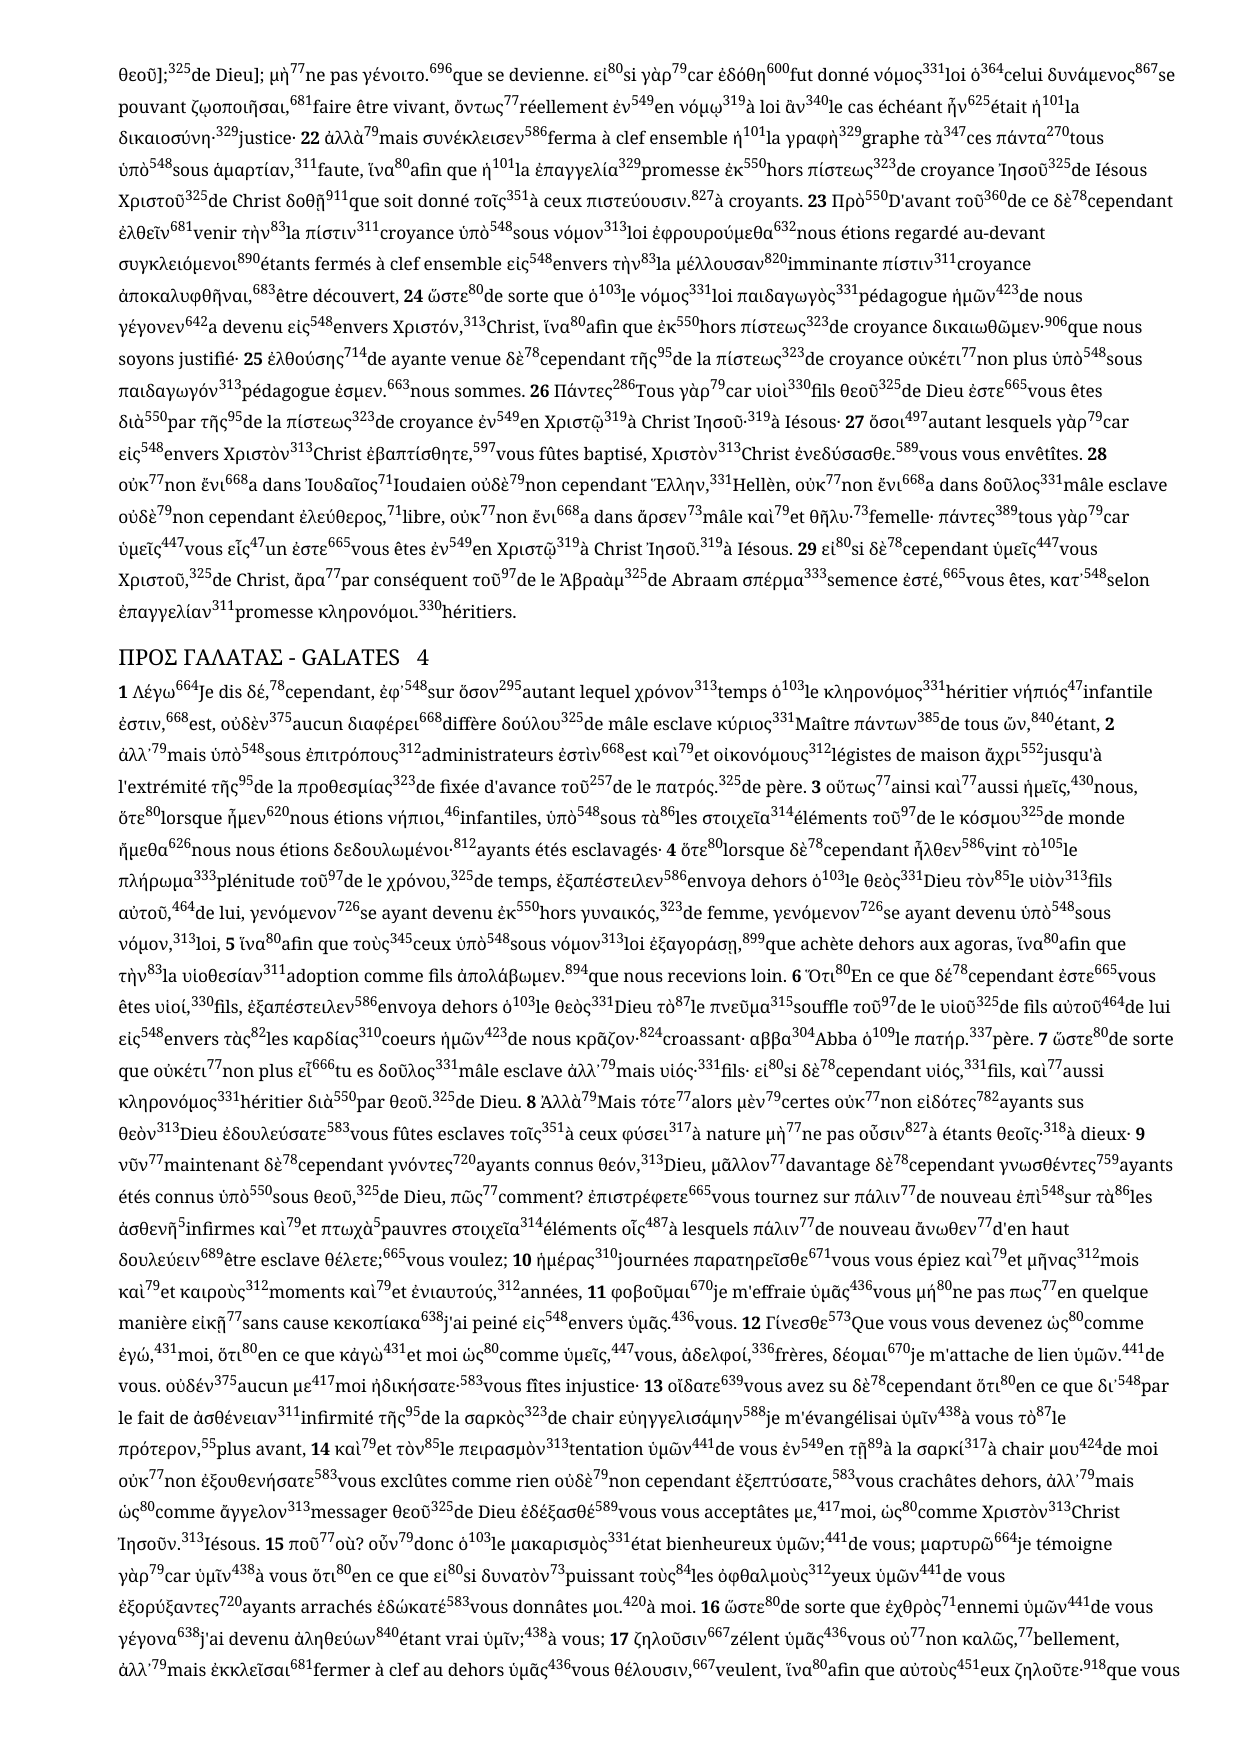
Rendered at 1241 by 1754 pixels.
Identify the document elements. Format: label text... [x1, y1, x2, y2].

text 1 Λέγω664Je dis δέ,78cependant, ἐφ᾽548sur ὅσον295autant lequel χρόνον313temps ὁ103le κληρονόμος331héritier νήπιός47infantile ἐστιν,668est, οὐδὲν375aucun διαφέρει668diffère δούλου325de mâle esclave κύριος331Maître πάντων385de tous ὤν,840étant, 2 ἀλλ᾽79mais ὑπὸ548sous ἐπιτρόπους312administrateurs ἐστὶν668est καὶ79et οἰκονόμους312légistes de maison ἄχρι552jusqu'à l'extrémité τῆς95de la προθεσμίας323de fixée d'avance τοῦ257de le πατρός.325de père. 3 οὕτως77ainsi καὶ77aussi ἡμεῖς,430nous, ὅτε80lorsque ἦμεν620nous étions νήπιοι,46infantiles, ὑπὸ548sous τὰ86les στοιχεῖα314éléments τοῦ97de le κόσμου325de monde ἤμεθα626nous nous étions δεδουλωμένοι·812ayants étés esclavagés· 4 ὅτε80lorsque δὲ78cependant ἦλθεν586vint τὸ105le πλήρωμα333plénitude τοῦ97de le χρόνου,325de temps, ἐξαπέστειλεν586envoya dehors ὁ103le θεὸς331Dieu τὸν85le υἱὸν313fils αὐτοῦ,464de lui, γενόμενον726se ayant devenu ἐκ550hors γυναικός,323de femme, γενόμενον726se ayant devenu ὑπὸ548sous νόμον,313loi, 5 ἵνα80afin que τοὺς345ceux ὑπὸ548sous νόμον313loi ἐξαγοράσῃ,899que achète dehors aux agoras, ἵνα80afin que τὴν83la υἱοθεσίαν311adoption comme fils ἀπολάβωμεν.894que nous recevions loin. 6 Ὅτι80En ce que δέ78cependant ἐστε665vous êtes υἱοί,330fils, ἐξαπέστειλεν586envoya dehors ὁ103le θεὸς331Dieu τὸ87le πνεῦμα315souffle τοῦ97de le υἱοῦ325de fils αὐτοῦ464de lui εἰς548envers τὰς82les καρδίας310coeurs ἡμῶν423de nous κρᾶζον·824croassant· αββα304Abba ὁ109le πατήρ.337père. 7 ὥστε80de sorte que οὐκέτι77non plus εἶ666tu es δοῦλος331mâle esclave ἀλλ᾽79mais υἱός·331fils· εἰ80si δὲ78cependant υἱός,331fils, καὶ77aussi κληρονόμος331héritier διὰ550par θεοῦ.325de Dieu. 8 Ἀλλὰ79Mais τότε77alors μὲν79certes οὐκ77non εἰδότες782ayants sus θεὸν313Dieu ἐδουλεύσατε583vous fûtes esclaves τοῖς351à ceux φύσει317à nature μὴ77ne pas οὖσιν827à étants θεοῖς·318à dieux· 9 νῦν77maintenant δὲ78cependant γνόντες720ayants connus θεόν,313Dieu, μᾶλλον77davantage δὲ78cependant γνωσθέντες759ayants étés connus ὑπὸ550sous θεοῦ,325de Dieu, πῶς77comment? ἐπιστρέφετε665vous tournez sur πάλιν77de nouveau ἐπὶ548sur τὰ86les ἀσθενῆ5infirmes καὶ79et πτωχὰ5pauvres στοιχεῖα314éléments οἷς487à lesquels πάλιν77de nouveau ἄνωθεν77d'en haut δουλεύειν689être esclave θέλετε;665vous voulez; 10 ἡμέρας310journées παρατηρεῖσθε671vous vous épiez καὶ79et μῆνας312mois καὶ79et καιροὺς312moments καὶ79et ἐνιαυτούς,312années, 11 φοβοῦμαι670je m'effraie ὑμᾶς436vous μή80ne pas πως77en quelque manière εἰκῇ77sans cause κεκοπίακα638j'ai peiné εἰς548envers ὑμᾶς.436vous. 12 Γίνεσθε573Que vous vous devenez ὡς80comme ἐγώ,431moi, ὅτι80en ce que κἀγὼ431et moi ὡς80comme ὑμεῖς,447vous, ἀδελφοί,336frères, δέομαι670je m'attache de lien ὑμῶν.441de vous. οὐδέν375aucun με417moi ἠδικήσατε·583vous fîtes injustice· 13 οἴδατε639vous avez su δὲ78cependant ὅτι80en ce que δι᾽548par le fait de ἀσθένειαν311infirmité τῆς95de la σαρκὸς323de chair εὐηγγελισάμην588je m'évangélisai ὑμῖν438à vous τὸ87le πρότερον,55plus avant, 14 καὶ79et τὸν85le πειρασμὸν313tentation ὑμῶν441de vous ἐν549en τῇ89à la σαρκί317à chair μου424de moi οὐκ77non ἐξουθενήσατε583vous exclûtes comme rien οὐδὲ79non cependant ἐξεπτύσατε,583vous crachâtes dehors, ἀλλ᾽79mais ὡς80comme ἄγγελον313messager θεοῦ325de Dieu ἐδέξασθέ589vous vous acceptâtes με,417moi, ὡς80comme Χριστὸν313Christ Ἰησοῦν.313Iésous. 15 ποῦ77où? οὖν79donc ὁ103le μακαρισμὸς331état bienheureux ὑμῶν;441de vous; μαρτυρῶ664je témoigne γὰρ79car ὑμῖν438à vous ὅτι80en ce que εἰ80si δυνατὸν73puissant τοὺς84les ὀφθαλμοὺς312yeux ὑμῶν441de vous ἐξορύξαντες720ayants arrachés ἐδώκατέ583vous donnâtes μοι.420à moi. 16 ὥστε80de sorte que ἐχθρὸς71ennemi ὑμῶν441de vous γέγονα638j'ai devenu ἀληθεύων840étant vrai ὑμῖν;438à vous; 17 ζηλοῦσιν667zélent ὑμᾶς436vous οὐ77non καλῶς,77bellement, ἀλλ᾽79mais ἐκκλεῖσαι681fermer à clef au dehors ὑμᾶς436vous θέλουσιν,667veulent, ἵνα80afin que αὐτοὺς451eux ζηλοῦτε·918que vous zéliez· 18 καλὸν49beau δὲ78cependant ζηλοῦσθαι692être zélé ἐν549en καλῷ61à beau πάντοτε77en tout moment καὶ79et μὴ77ne pas μόνον77seulement ἐν549en τῷ354à ce παρεῖναί689être à côté με417moi πρὸς548vers ὑμᾶς.436vous. 19 τέκνα338enfants μου,424de moi, οὓς479lesquels πάλιν77de nouveau ὠδίνω664je ressens la douleur de l'accouchement μέχρις80jusqu'à οὗ494de lequel μορφωθῇ911que soit formé Χριστὸς331Christ ἐν549en ὑμῖν·438à vous· 20 ἤθελον621je voulais δὲ78cependant παρεῖναι689être à côté πρὸς548vers ὑμᾶς436vous ἄρτι77à l'instant καὶ79et ἀλλάξαι681changer τὴν83la φωνήν311son de voix μου,424de moi, ὅτι80en ce que ἀποροῦμαι670je m'embarrasse ἐν549en ὑμῖν.438à vous. 21 Λέγετέ569Dites μοι,420à moi, οἱ368ceux ὑπὸ548sous νόμον313loi θέλοντες844voulants εἶναι,689être, τὸν85le νόμον313loi οὐκ77non ἀκούετε;665vous écoutez; 22 γέγραπται654a été graphé γὰρ79car ὅτι80en ce que Ἀβραὰμ331Abraam δύο178deux υἱοὺς312fils ἔσχεν,586eut, ἕνα53un ἐκ550hors τῆς95de la παιδίσκης323de jeune servante καὶ79et ἕνα53un ἐκ550hors τῆς95de la ἐλευθέρας.63de libre. 23 ἀλλ᾽79mais ὁ364celui μὲν79certes ἐκ550hors τῆς95de la παιδίσκης323de jeune servante κατὰ548selon σάρκα311chair γεγέννηται,654a été engendré, ὁ364celui δὲ78cependant ἐκ550hors τῆς95de la ἐλευθέρας63de libre δι᾽550par ἐπαγγελίας.323de promesse. 24 ἅτινά499lesquels des quelconques ἐστιν668est ἀλληγορούμενα·892étants allégorisés· αὗται361celles-ci γάρ79car εἰσιν667sont δύο194deux διαθῆκαι,328dispositions, μία69une μὲν79certes ἀπὸ550au loin ὄρους327de montagne Σινᾶ327de Sinaï εἰς548envers δουλείαν311esclavage γεννῶσα,838engendrante, ἥτις496laquelle une quelconque ἐστὶν668est Ἁγάρ.329Agar. 25 τὸ366ce δὲ78cependant Ἁγὰρ329Agar Σινᾶ333Sinaï ὄρος333montagne ἐστὶν668est ἐν549en τῇ89à la Ἀραβίᾳ·317à Arabie· συστοιχεῖ668aligne au même rang avec δὲ78cependant τῇ89à la νῦν77maintenant Ἰερουσαλήμ,317à Ierousalem, δουλεύει668est esclave γὰρ79car μετὰ550avec τῶν98de les τέκνων326de enfants αὐτῆς.462de elle. 26 ἡ362celle δὲ78cependant ἄνω77en haut Ἰερουσαλὴμ329Ierousalem ἐλευθέρα45libre ἐστίν,668est, ἥτις496laquelle une quelconque ἐστὶν668est μήτηρ329mère ἡμῶν·423de nous· 27 γέγραπται654a été graphé γάρ·79car· εὐφράνθητι,563sois réjoui, στεῖρα74stérile ἡ367celle οὐ77non τίκτουσα,843enfantante, ῥῆξον554fracasse καὶ79et βόησον,554beugle, ἡ367celle οὐκ77non ὠδίνουσα·843ressentante la douleur de l'accouchement· ὅτι80en ce que πολλὰ391nombreux τὰ104les τέκνα332enfants τῆς95de la ἐρήμου63de déserte μᾶλλον77davantage ἢ79ou τῆς356de celle ἐχούσης832de ayante τὸν85le ἄνδρα.313homme. 28 Ὑμεῖς447Vous δέ,78cependant, ἀδελφοί,336frères, κατὰ548selon Ἰσαὰκ313Isaak ἐπαγγελίας323de promesse τέκνα332enfants ἐστέ.665vous êtes. 29 ἀλλ᾽79mais ὥσπερ80comme certes τότε77alors ὁ364celui κατὰ548selon σάρκα311chair γεννηθεὶς760ayant été engendré ἐδίωκεν625poursuivait τὸν346celui κατὰ548selon πνεῦμα,315souffle, οὕτως77ainsi καὶ77aussi νῦν.77maintenant. 30 ἀλλὰ79mais τί399quel λέγει668dit ἡ101la γραφή;329graphe; ἔκβαλε554éjecte τὴν83la παιδίσκην311jeune servante καὶ79et τὸν85le υἱὸν313fils αὐτῆς·462de elle· οὐ77non γὰρ79car μὴ77ne pas κληρονομήσει606héritera ὁ103le υἱὸς331fils τῆς95de la παιδίσκης323de jeune servante μετὰ550avec τοῦ97de le υἱοῦ325de fils τῆς95de la ἐλευθέρας.63de libre. 31 διό,79c'est pourquoi, ἀδελφοί,336frères, οὐκ77non ἐσμὲν663nous sommes παιδίσκης323de jeune servante τέκνα332enfants ἀλλὰ79mais τῆς95de la ἐλευθέρας.63de libre. [118, 676, 1181, 1682]
text 1 Ὦ340O ἀνόητοι26inintelligents Γαλάται,336Galates, τίς410quel ὑμᾶς436vous ἐβάσκανεν,586jeta mauvais oeil, οἷς485à lesquels κατ᾽548selon ὀφθαλμοὺς312yeux Ἰησοῦς331Iésous Χριστὸς331Christ προεγράφη600fut graphé d'avance ἐσταυρωμένος;813ayant été crucifié; 2 τοῦτο348ce-ci μόνον77seulement θέλω664je veux μαθεῖν681apprendre ἀφ᾽550au loin ὑμῶν·441de vous· ἐξ550hors ἔργων326de travaux νόμου325de loi τὸ87le πνεῦμα315souffle ἐλάβετε583vous prîtes ἢ79ou ἐξ550hors ἀκοῆς323de ouïe πίστεως;323de croyance; 3 οὕτως77ainsi ἀνόητοί46inintelligents ἐστε,665vous êtes, ἐναρξάμενοι739se ayants originés dedans πνεύματι321à souffle νῦν77maintenant σαρκὶ317à chair ἐπιτελεῖσθε;671vous vous achevez au-dessus; 4 τοσαῦτα347aussi grands ἐπάθετε583vous souffrîtes εἰκῇ;77sans cause; εἴ80si γε340du moins καὶ77aussi εἰκῇ.77sans cause. 5 ὁ364celui οὖν79donc ἐπιχορηγῶν840fournissant comme chorège au dessus ὑμῖν438à vous τὸ87le πνεῦμα315souffle καὶ79et ἐνεργῶν840énergisant δυνάμεις310puissances ἐν549en ὑμῖν,438à vous, ἐξ550hors ἔργων326de travaux νόμου325de loi ἢ79ou ἐξ550hors ἀκοῆς323de ouïe πίστεως;323de croyance; 6 Καθὼς77De haut en bas comme Ἀβραὰμ331Abraam ἐπίστευσεν586crut τῷ91à le θεῷ,319à Dieu, καὶ79et ἐλογίσθη600fut calculé αὐτῷ458à lui εἰς548envers δικαιοσύνην·311justice· 7 γινώσκετε569connaissez ἄρα77par conséquent ὅτι80en ce que οἱ363ceux ἐκ550hors πίστεως,323de croyance, οὗτοι155ceux-ci υἱοί330fils εἰσιν667sont Ἀβραάμ.325de Abraam. 8 προϊδοῦσα719ayante vue en avant δὲ78cependant ἡ101la γραφὴ329graphe ὅτι80en ce que ἐκ550hors πίστεως323de croyance δικαιοῖ668justifie τὰ86les ἔθνη314ethnies ὁ103le θεός,331Dieu, προευηγγελίσατο592se évangélisa avant τῷ91à le Ἀβραὰμ319à Abraam ὅτι80en ce que ἐνευλογηθήσονται618seront élogié dans ἐν549en σοὶ439à toi πάντα288tous τὰ104les ἔθνη·332ethnies· 9 ὥστε80de sorte que οἱ363ceux ἐκ550hors πίστεως323de croyance εὐλογοῦνται679sont élogiés σὺν549avec τῷ91à le πιστῷ10à croyable Ἀβραάμ.319à Abraam. 10 Ὅσοι497Autant lesquels γὰρ79car ἐξ550hors ἔργων326de travaux νόμου325de loi εἰσίν,667sont, ὑπὸ548sous κατάραν311imprécation de haut en bas εἰσίν·667sont· γέγραπται654a été graphé γὰρ79car ὅτι80en ce que ἐπικατάρατος47maudit sur πᾶς390tout ὃς498lequel οὐκ77non ἐμμένει668reste dans πᾶσιν379à tous τοῖς353à ces γεγραμμένοις802à ayants étés graphés ἐν549en τῷ93à le βιβλίῳ321à papier de bible τοῦ97de le νόμου325de loi τοῦ360de ce ποιῆσαι681faire αὐτά.453eux. 11 ὅτι80en ce que δὲ78cependant ἐν549en νόμῳ319à loi οὐδεὶς390aucun δικαιοῦται680est justifié παρὰ549à côté τῷ91à le θεῷ319à Dieu δῆλον,49évident, ὅτι80en ce que ὁ103le δίκαιος71juste ἐκ550hors πίστεως323de croyance ζήσεται·612se vivra· 12 ὁ103le δὲ78cependant νόμος331loi οὐκ77non ἔστιν668est ἐκ550hors πίστεως,323de croyance, ἀλλ᾽79mais ὁ364celui ποιήσας721ayant fait αὐτὰ453eux ζήσεται612se vivra ἐν549en αὐτοῖς.459à eux. 13 Χριστὸς331Christ ἡμᾶς416nous ἐξηγόρασεν586acheta dehors aux agoras ἐκ550hors τῆς95de la κατάρας323de imprécation de haut en bas τοῦ97de le νόμου325de loi γενόμενος740se ayant devenu ὑπὲρ550au-dessus ἡμῶν423de nous κατάρα,329imprécation de haut en bas, ὅτι80en ce que γέγραπται·654a été graphé· ἐπικατάρατος47maudit sur πᾶς287tout ὁ364celui κρεμάμενος867se suspendant ἐπὶ550sur ξύλου,327de bois, 14 ἵνα80afin que εἰς548envers τὰ86les ἔθνη314ethnies ἡ101la εὐλογία329éloge τοῦ97de le Ἀβραὰμ325de Abraam γένηται905que se devienne ἐν549en Χριστῷ319à Christ Ἰησοῦ,325de Iésous, ἵνα80afin que τὴν83la ἐπαγγελίαν311promesse τοῦ99de le πνεύματος327de souffle λάβωμεν894que nous prenions διὰ550par τῆς95de la πίστεως.323de croyance. 15 Ἀδελφοί,336Frères, κατὰ548selon ἄνθρωπον313être humain λέγω·664je dis· ὅμως77pourtant ἀνθρώπου325de être humain κεκυρωμένην794ayante étée confirmée διαθήκην311disposition οὐδεὶς390aucun ἀθετεῖ668démet ἢ79ou ἐπιδιατάσσεται.674se ordonne au-travers au-dessus. 16 τῷ91à le δὲ78cependant Ἀβραὰμ319à Abraam ἐρρέθησαν599furent dit αἱ100les ἐπαγγελίαι328promesses καὶ79et τῷ93à le σπέρματι321à semence αὐτοῦ.464de lui. οὐ77non λέγει·668dit· καὶ79et τοῖς92à les σπέρμασιν,320à semences, ὡς80comme ἐπὶ550sur πολλῶν385de nombreux ἀλλ᾽79mais ὡς80comme ἐφ᾽550sur ἑνός·67de un· καὶ79et τῷ93à le σπέρματί321à semence σου,442de toi, ὅς498lequel ἐστιν668est Χριστός.331Christ. 17 τοῦτο348ce-ci δὲ78cependant λέγω·664je dis· διαθήκην311disposition προκεκυρωμένην794ayante étée confirmée d'avance ὑπὸ550sous τοῦ97de le θεοῦ325de Dieu ὁ103le μετὰ548après τετρακόσια180quatre cents καὶ79et τριάκοντα180trente ἔτη314ans γεγονὼς783ayant devenu νόμος331loi οὐκ77non ἀκυροῖ668annule εἰς548envers τὸ348ce καταργῆσαι681rendre complètement sans travail τὴν83la ἐπαγγελίαν.311promesse. 18 εἰ80si γὰρ79car ἐκ550hors νόμου325de loi ἡ101la κληρονομία,329héritage, οὐκέτι77non plus ἐξ550hors ἐπαγγελίας·323de promesse· τῷ91à le δὲ78cependant Ἀβραὰμ319à Abraam δι᾽550par ἐπαγγελίας323de promesse κεχάρισται648s'a fait grâce ὁ103le θεός.331Dieu. 19 Τί399Quel οὖν79donc ὁ103le νόμος;331loi; τῶν94de les παραβάσεων322de transgressions χάριν552en grâce de προσετέθη,600fut apposé, ἄχρις80jusqu'à l'extrémité οὗ494de lequel ἔλθῃ899que vienne τὸ105le σπέρμα333semence ᾧ488à lequel ἐπήγγελται,654a été promis, διαταγεὶς760ayant été ordonné au-travers δι᾽550par ἀγγέλων324de messagers ἐν549en χειρὶ317à main μεσίτου.325de médiateur. 20 ὁ103le δὲ78cependant μεσίτης331médiateur ἑνὸς42de un οὐκ77non ἔστιν,668est, ὁ103le δὲ78cependant θεὸς331Dieu εἷς47un ἐστιν.668est. 21 ὁ103le οὖν79donc νόμος331loi κατὰ550contre τῶν94de les ἐπαγγελιῶν322de promesses [τοῦ97[de le θεοῦ];325de Dieu]; μὴ77ne pas γένοιτο.696que se devienne. εἰ80si γὰρ79car ἐδόθη600fut donné νόμος331loi ὁ364celui δυνάμενος867se pouvant ζῳοποιῆσαι,681faire être vivant, ὄντως77réellement ἐν549en νόμῳ319à loi ἂν340le cas échéant ἦν625était ἡ101la δικαιοσύνη·329justice· 22 ἀλλὰ79mais συνέκλεισεν586ferma à clef ensemble ἡ101la γραφὴ329graphe τὰ347ces πάντα270tous ὑπὸ548sous ἁμαρτίαν,311faute, ἵνα80afin que ἡ101la ἐπαγγελία329promesse ἐκ550hors πίστεως323de croyance Ἰησοῦ325de Iésous Χριστοῦ325de Christ δοθῇ911que soit donné τοῖς351à ceux πιστεύουσιν.827à croyants. 23 Πρὸ550D'avant τοῦ360de ce δὲ78cependant ἐλθεῖν681venir τὴν83la πίστιν311croyance ὑπὸ548sous νόμον313loi ἐφρουρούμεθα632nous étions regardé au-devant συγκλειόμενοι890étants fermés à clef ensemble εἰς548envers τὴν83la μέλλουσαν820imminante πίστιν311croyance ἀποκαλυφθῆναι,683être découvert, 24 ὥστε80de sorte que ὁ103le νόμος331loi παιδαγωγὸς331pédagogue ἡμῶν423de nous γέγονεν642a devenu εἰς548envers Χριστόν,313Christ, ἵνα80afin que ἐκ550hors πίστεως323de croyance δικαιωθῶμεν·906que nous soyons justifié· 25 ἐλθούσης714de ayante venue δὲ78cependant τῆς95de la πίστεως323de croyance οὐκέτι77non plus ὑπὸ548sous παιδαγωγόν313pédagogue ἐσμεν.663nous sommes. 26 Πάντες286Tous γὰρ79car υἱοὶ330fils θεοῦ325de Dieu ἐστε665vous êtes διὰ550par τῆς95de la πίστεως323de croyance ἐν549en Χριστῷ319à Christ Ἰησοῦ·319à Iésous· 27 ὅσοι497autant lesquels γὰρ79car εἰς548envers Χριστὸν313Christ ἐβαπτίσθητε,597vous fûtes baptisé, Χριστὸν313Christ ἐνεδύσασθε.589vous vous envêtîtes. 28 οὐκ77non ἔνι668a dans Ἰουδαῖος71Ioudaien οὐδὲ79non cependant Ἕλλην,331Hellèn, οὐκ77non ἔνι668a dans δοῦλος331mâle esclave οὐδὲ79non cependant ἐλεύθερος,71libre, οὐκ77non ἔνι668a dans ἄρσεν73mâle καὶ79et θῆλυ·73femelle· πάντες389tous γὰρ79car ὑμεῖς447vous εἷς47un ἐστε665vous êtes ἐν549en Χριστῷ319à Christ Ἰησοῦ.319à Iésous. 29 εἰ80si δὲ78cependant ὑμεῖς447vous Χριστοῦ,325de Christ, ἄρα77par conséquent τοῦ97de le Ἀβραὰμ325de Abraam σπέρμα333semence ἐστέ,665vous êtes, κατ᾽548selon ἐπαγγελίαν311promesse κληρονόμοι.330héritiers. [118, 59, 1181, 623]
text ΠΡΟΣ ΓΑΛΑΤΑΣ - GALATES 4 [118, 642, 1181, 672]
